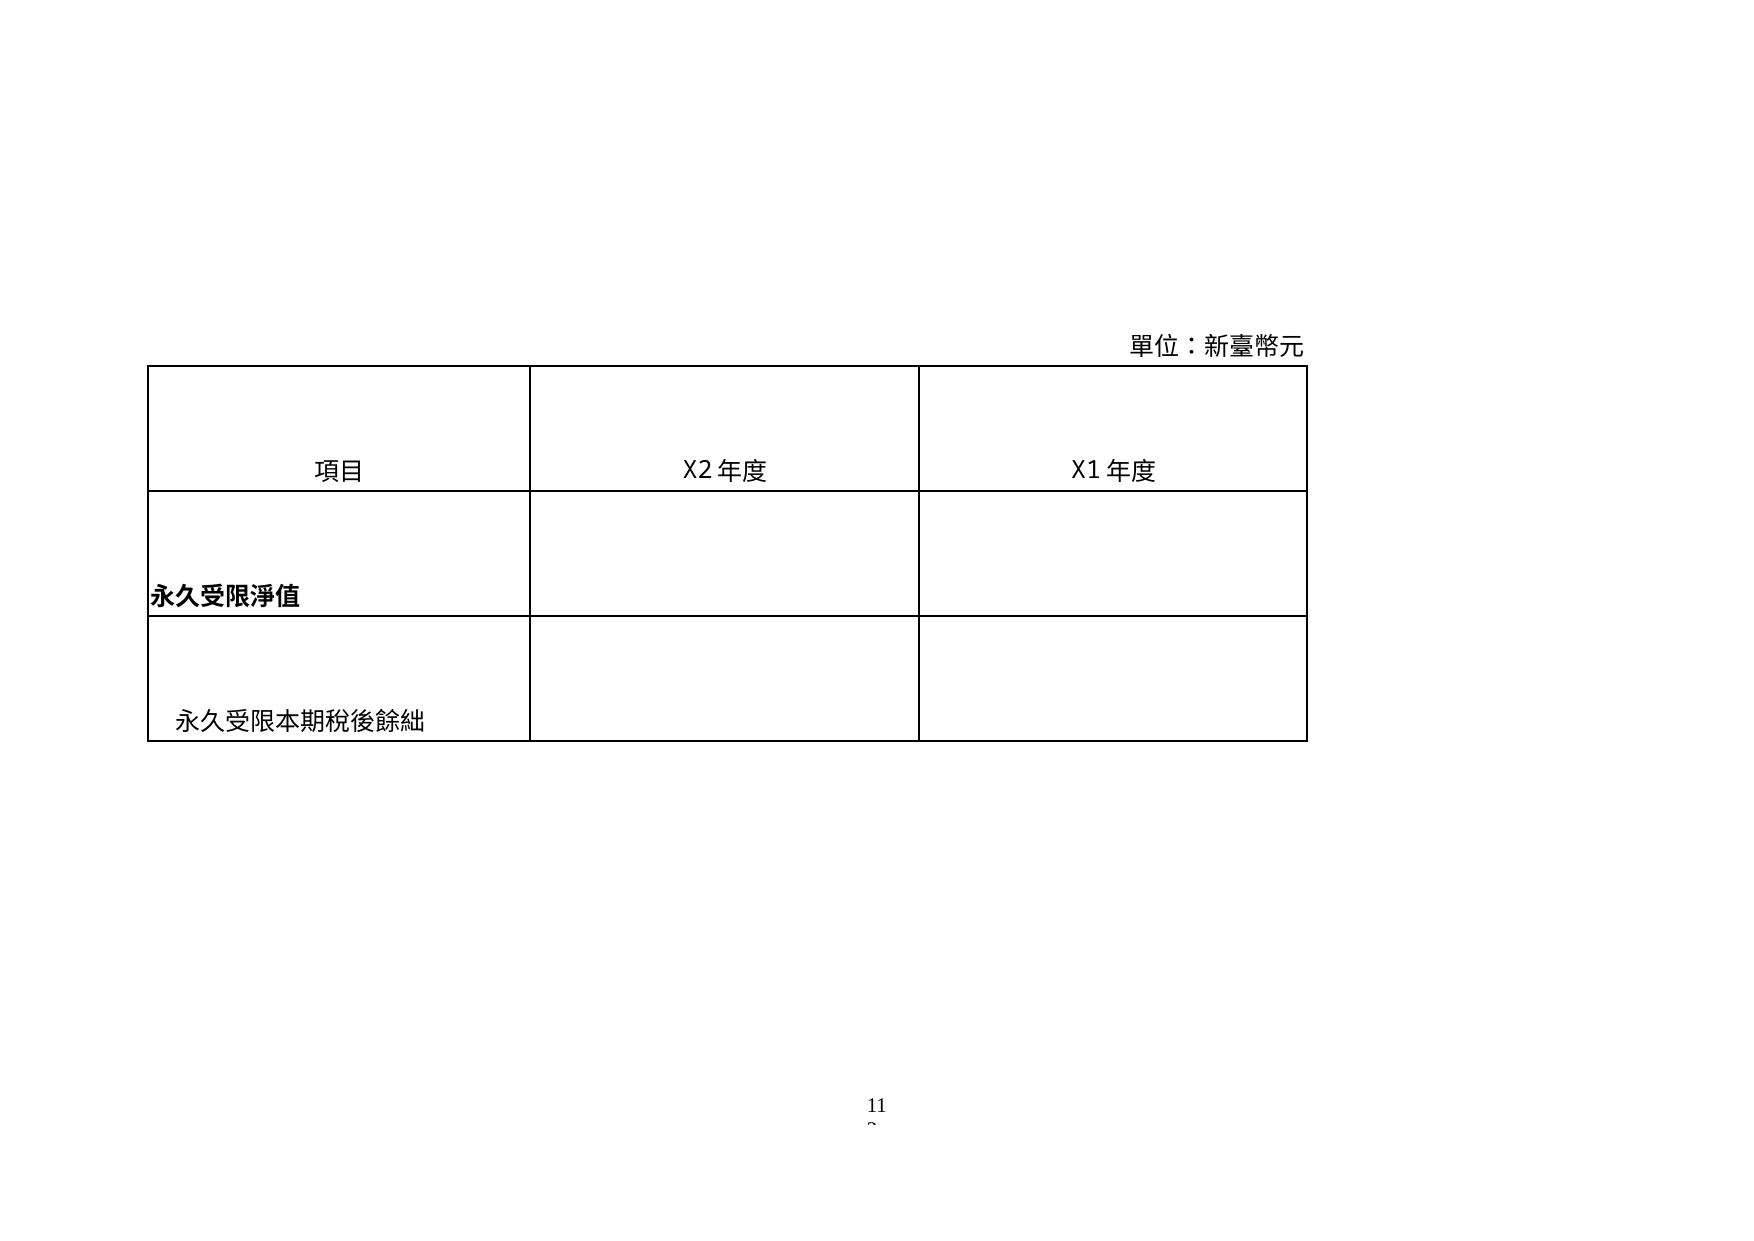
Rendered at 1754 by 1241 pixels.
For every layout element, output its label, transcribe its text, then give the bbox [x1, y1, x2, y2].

table_cell [1500, 490, 1606, 615]
table_cell [1310, 303, 1372, 365]
table_cell [531, 617, 918, 740]
table_cell X2年度 [531, 367, 918, 490]
table_cell [1372, 615, 1500, 740]
table_cell [1500, 303, 1606, 365]
table_cell [1372, 303, 1500, 365]
table_cell 永久受限淨值 [149, 492, 529, 615]
table_cell [1372, 365, 1500, 490]
table_cell [531, 492, 918, 615]
table_cell 單位：新臺幣元 [919, 303, 1307, 365]
table_cell [1310, 365, 1372, 490]
table_cell X1年度 [920, 367, 1306, 490]
table_cell [1310, 490, 1372, 615]
table_cell [148, 303, 530, 365]
table_cell [1372, 490, 1500, 615]
table_cell [920, 617, 1306, 740]
table_cell 永久受限本期稅後餘絀 [149, 617, 529, 740]
table_cell [920, 492, 1306, 615]
table_cell 項目 [149, 367, 529, 490]
table_cell [530, 303, 919, 365]
table_cell [1500, 365, 1606, 490]
table_cell [1500, 615, 1606, 740]
table_cell [1310, 615, 1372, 740]
